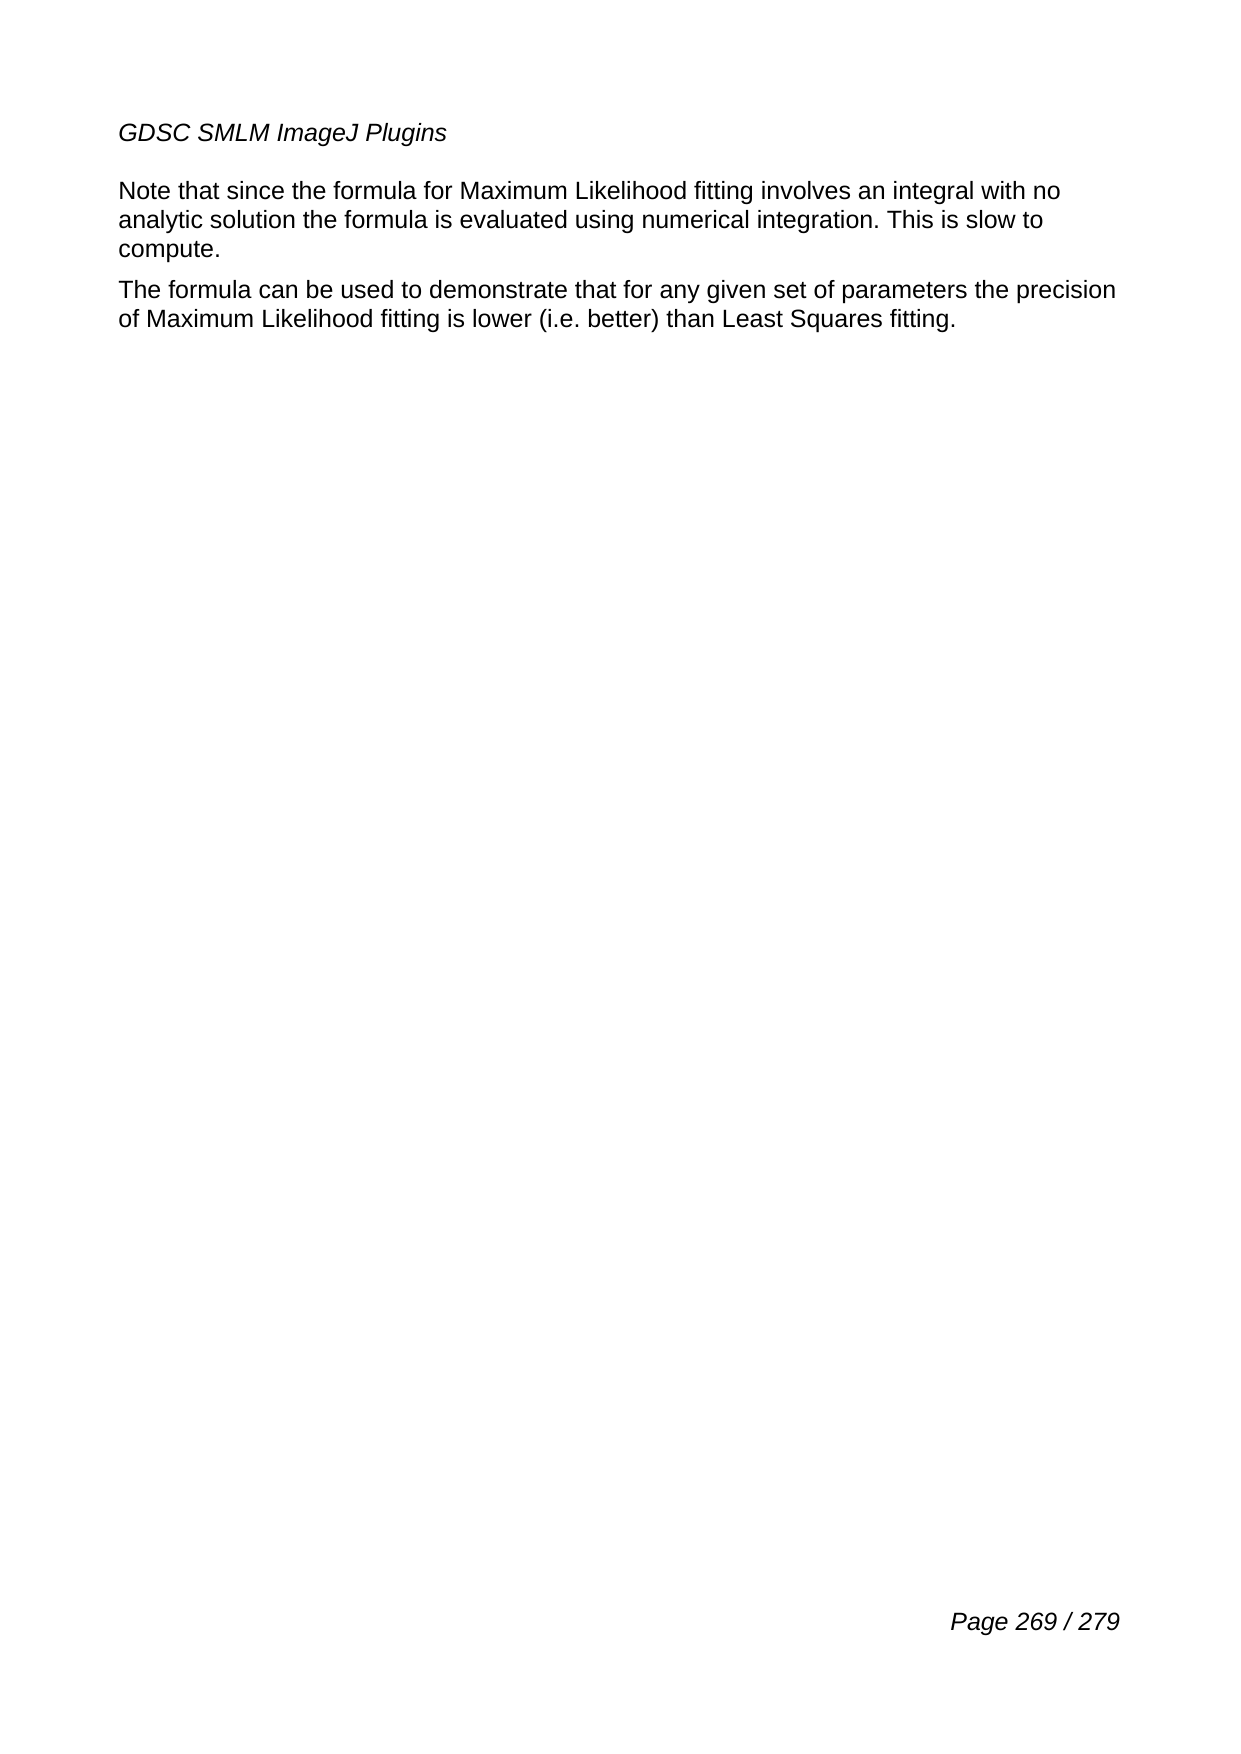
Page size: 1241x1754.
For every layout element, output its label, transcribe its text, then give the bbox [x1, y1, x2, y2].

text Note that since the formula for Maximum Likelihood fitting involves an integral with no analytic solution the formula is evaluated using numerical integration. This is slow to compute. [118, 176, 1122, 263]
text The formula can be used to demonstrate that for any given set of parameters the precision of Maximum Likelihood fitting is lower (i.e. better) than Least Squares fitting. [118, 275, 1122, 332]
